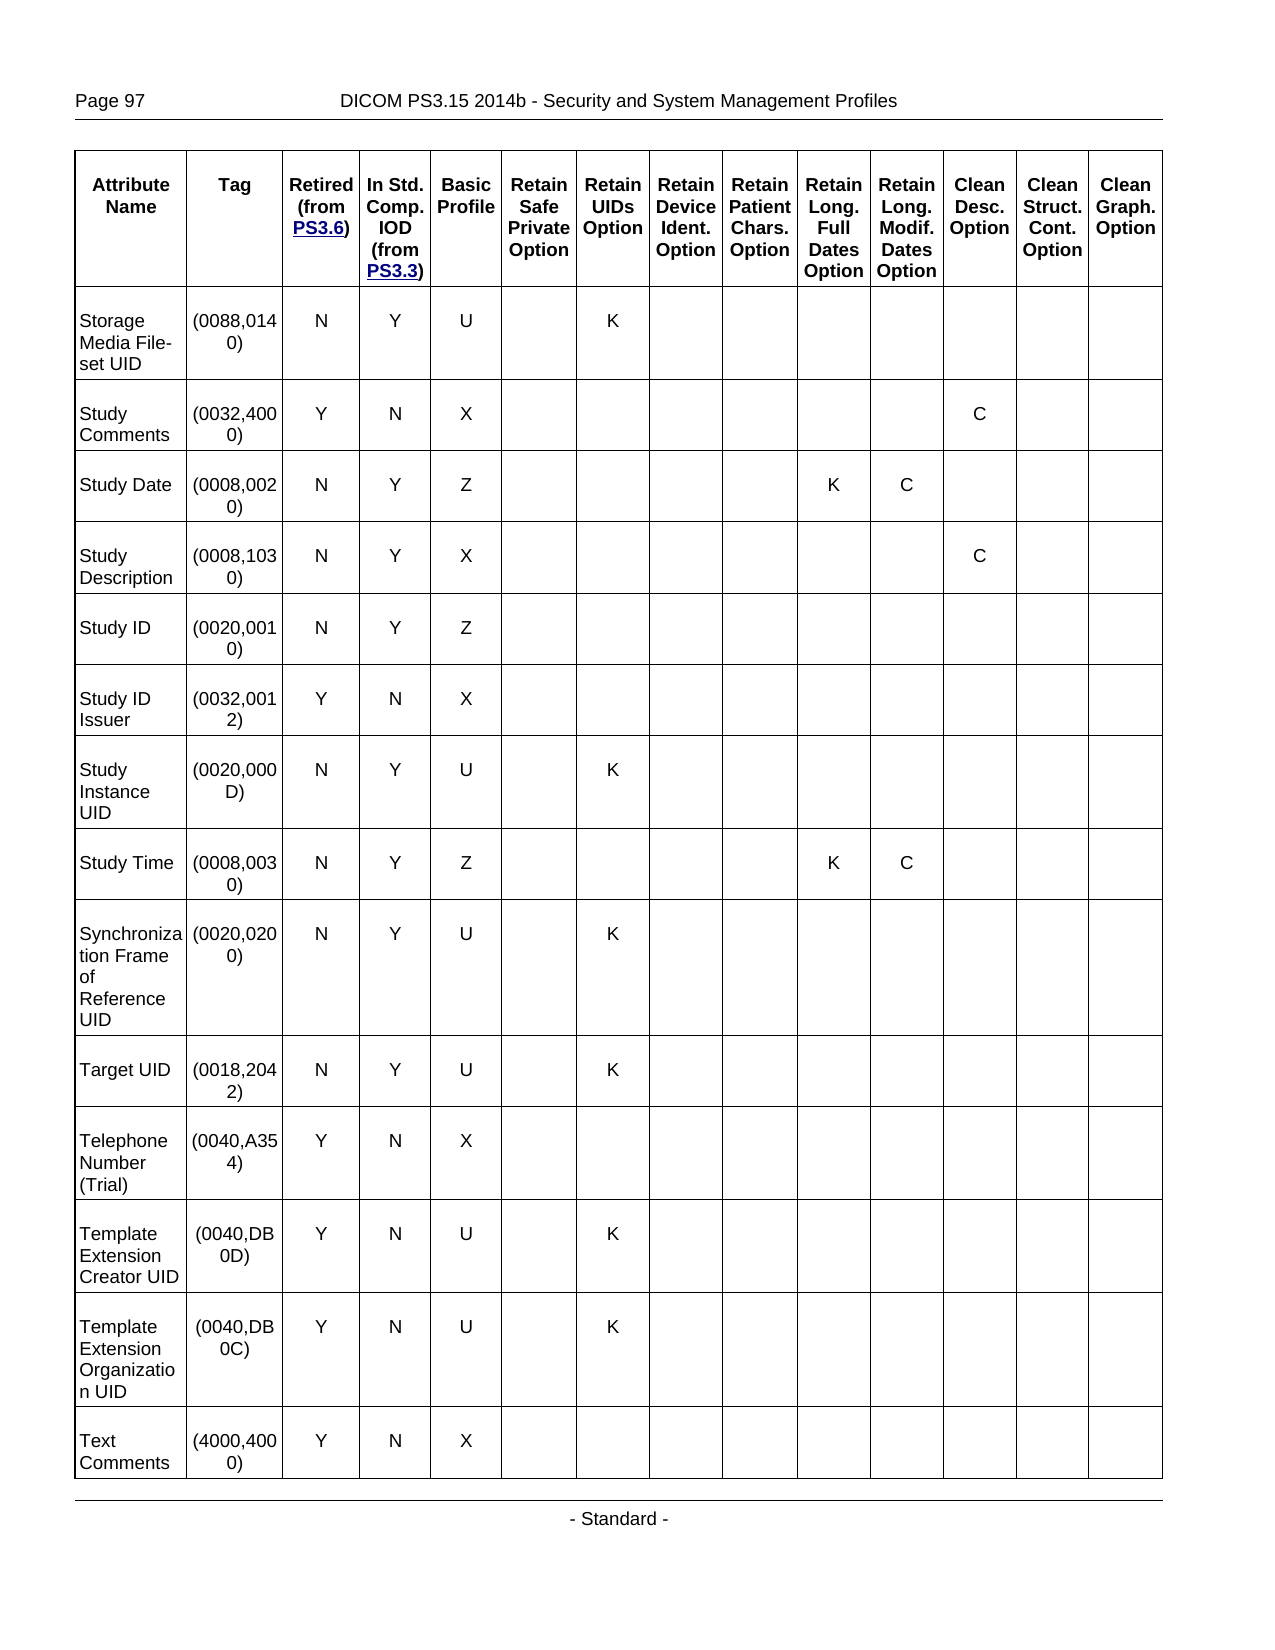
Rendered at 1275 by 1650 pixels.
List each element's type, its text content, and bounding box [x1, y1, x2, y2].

table_cell [798, 380, 870, 450]
table_cell [1089, 1036, 1162, 1106]
table_cell [871, 522, 943, 592]
table_cell C [944, 380, 1016, 450]
table_cell [798, 1107, 870, 1199]
table_cell Y [360, 594, 430, 664]
table_cell [871, 1107, 943, 1199]
table_cell K [577, 1200, 649, 1292]
table_cell [1017, 451, 1088, 521]
table_header Retain Device Ident. Option [650, 151, 722, 286]
table_cell Y [283, 1407, 359, 1477]
table_cell Target UID [76, 1036, 186, 1106]
table_cell [944, 451, 1016, 521]
table_cell Y [360, 451, 430, 521]
table_header Clean Graph. Option [1089, 151, 1162, 286]
table_cell [944, 1036, 1016, 1106]
table_cell [577, 594, 649, 664]
table_cell [871, 665, 943, 735]
table_cell [1089, 451, 1162, 521]
table_cell [577, 665, 649, 735]
table_cell U [431, 1200, 501, 1292]
table_cell [723, 829, 797, 899]
table_cell [1017, 900, 1088, 1035]
table_cell [944, 1200, 1016, 1292]
table_cell [1017, 665, 1088, 735]
table_cell Storage Media File-set UID [76, 287, 186, 379]
table_cell [798, 665, 870, 735]
table_cell [1089, 380, 1162, 450]
table_cell Y [283, 665, 359, 735]
table_cell [502, 1036, 576, 1106]
table_cell [944, 736, 1016, 828]
table_cell (0020,000D) [187, 736, 282, 828]
table_cell [798, 594, 870, 664]
table_cell Y [283, 1293, 359, 1406]
table_cell Telephone Number (Trial) [76, 1107, 186, 1199]
table_header Basic Profile [431, 151, 501, 286]
table_cell (0008,0020) [187, 451, 282, 521]
table_cell (0040,A354) [187, 1107, 282, 1199]
table_cell K [577, 287, 649, 379]
table_cell Synchronization Frame of Reference UID [76, 900, 186, 1035]
table_cell [502, 1107, 576, 1199]
table_header Clean Struct. Cont. Option [1017, 151, 1088, 286]
table_cell K [577, 900, 649, 1035]
table_cell [650, 665, 722, 735]
table_cell [723, 1293, 797, 1406]
table_header Retired (from PS3.6) [283, 151, 359, 286]
table_cell [650, 1200, 722, 1292]
table_cell (0032,0012) [187, 665, 282, 735]
table_cell N [360, 380, 430, 450]
table_cell N [283, 1036, 359, 1106]
table_cell [1089, 665, 1162, 735]
table_cell Study Instance UID [76, 736, 186, 828]
table_cell Template Extension Creator UID [76, 1200, 186, 1292]
table_cell [944, 829, 1016, 899]
table_cell [871, 1293, 943, 1406]
table_cell [944, 1407, 1016, 1477]
table_cell Template Extension Organization UID [76, 1293, 186, 1406]
table_cell Study Comments [76, 380, 186, 450]
table_cell K [577, 1293, 649, 1406]
table_cell [1089, 736, 1162, 828]
table_cell K [577, 1036, 649, 1106]
table_header Tag [187, 151, 282, 286]
table_cell [502, 665, 576, 735]
table_cell [1089, 829, 1162, 899]
table_cell [650, 900, 722, 1035]
table_cell K [798, 451, 870, 521]
table_cell [944, 287, 1016, 379]
table_cell N [283, 594, 359, 664]
table_cell Text Comments [76, 1407, 186, 1477]
table_cell [1089, 1107, 1162, 1199]
table_header Retain UIDs Option [577, 151, 649, 286]
table_cell [502, 1293, 576, 1406]
table_cell [502, 1407, 576, 1477]
table_cell [723, 1036, 797, 1106]
table_cell N [360, 1293, 430, 1406]
table_cell X [431, 1107, 501, 1199]
table_cell (0008,0030) [187, 829, 282, 899]
table_cell [871, 900, 943, 1035]
table_header Retain Safe Private Option [502, 151, 576, 286]
table_cell [723, 451, 797, 521]
table_cell [723, 380, 797, 450]
table_cell Y [360, 736, 430, 828]
table_cell [577, 1407, 649, 1477]
table_cell Y [360, 900, 430, 1035]
table_cell [723, 1407, 797, 1477]
table_cell U [431, 736, 501, 828]
table_cell [723, 1200, 797, 1292]
table_cell [1017, 1036, 1088, 1106]
table_cell C [871, 451, 943, 521]
table_cell U [431, 1036, 501, 1106]
table_cell [1017, 1107, 1088, 1199]
table_cell [944, 1293, 1016, 1406]
table_cell [577, 451, 649, 521]
table_cell C [944, 522, 1016, 592]
table_cell [1017, 522, 1088, 592]
table_cell Study ID Issuer [76, 665, 186, 735]
table_cell [650, 1407, 722, 1477]
table_cell [577, 380, 649, 450]
table_cell [650, 522, 722, 592]
table_header Clean Desc. Option [944, 151, 1016, 286]
table_cell [650, 594, 722, 664]
table_cell [1089, 900, 1162, 1035]
table_cell X [431, 665, 501, 735]
table_cell (0020,0010) [187, 594, 282, 664]
table_cell [944, 665, 1016, 735]
table_cell (0018,2042) [187, 1036, 282, 1106]
table_cell [798, 1036, 870, 1106]
table_cell [1017, 380, 1088, 450]
table_cell [723, 900, 797, 1035]
table_cell (0040,DB0D) [187, 1200, 282, 1292]
table_cell Y [360, 287, 430, 379]
table_cell [1017, 829, 1088, 899]
table_cell (0088,0140) [187, 287, 282, 379]
table_cell U [431, 900, 501, 1035]
table_cell [871, 1036, 943, 1106]
table_cell [650, 1293, 722, 1406]
table_cell Z [431, 451, 501, 521]
table_cell [798, 1293, 870, 1406]
table_cell Y [283, 1200, 359, 1292]
table_cell [1017, 1293, 1088, 1406]
table_cell [871, 380, 943, 450]
table_cell [577, 1107, 649, 1199]
table_cell N [360, 1407, 430, 1477]
table_cell [944, 900, 1016, 1035]
table_cell [1089, 287, 1162, 379]
table_cell [798, 287, 870, 379]
table_cell [650, 736, 722, 828]
table_cell [1017, 1407, 1088, 1477]
table_cell [723, 287, 797, 379]
table_cell Z [431, 594, 501, 664]
table_cell [502, 829, 576, 899]
table_cell N [283, 522, 359, 592]
table_cell [944, 594, 1016, 664]
table_header Retain Patient Chars. Option [723, 151, 797, 286]
table_cell [502, 287, 576, 379]
table_cell N [360, 1107, 430, 1199]
table_cell [871, 594, 943, 664]
table_cell (0040,DB0C) [187, 1293, 282, 1406]
table_cell [798, 1407, 870, 1477]
table_cell N [283, 451, 359, 521]
table_header Retain Long. Modif. Dates Option [871, 151, 943, 286]
table_cell U [431, 1293, 501, 1406]
table_cell [1089, 522, 1162, 592]
table_cell [871, 1200, 943, 1292]
table_cell [723, 522, 797, 592]
table_cell X [431, 522, 501, 592]
table_cell [502, 1200, 576, 1292]
table_cell [798, 522, 870, 592]
table_cell (0020,0200) [187, 900, 282, 1035]
table_cell (4000,4000) [187, 1407, 282, 1477]
table_cell Y [283, 380, 359, 450]
table_cell Study Description [76, 522, 186, 592]
table_cell [502, 380, 576, 450]
table_cell [723, 1107, 797, 1199]
table_cell [1089, 1200, 1162, 1292]
table_cell [1089, 594, 1162, 664]
table_cell [502, 522, 576, 592]
table_cell N [283, 829, 359, 899]
table_cell [871, 736, 943, 828]
table_cell Y [360, 1036, 430, 1106]
table_cell Study Date [76, 451, 186, 521]
table_cell (0032,4000) [187, 380, 282, 450]
table_header In Std. Comp. IOD (from PS3.3) [360, 151, 430, 286]
table_cell [502, 451, 576, 521]
table_cell [723, 736, 797, 828]
table_cell U [431, 287, 501, 379]
table_cell [798, 1200, 870, 1292]
table_cell [798, 900, 870, 1035]
table_cell [650, 287, 722, 379]
table_cell [502, 900, 576, 1035]
table_cell [723, 665, 797, 735]
table_header Retain Long. Full Dates Option [798, 151, 870, 286]
table_cell X [431, 1407, 501, 1477]
table_cell Z [431, 829, 501, 899]
table_cell [944, 1107, 1016, 1199]
table_cell [577, 829, 649, 899]
table_cell N [360, 665, 430, 735]
table_cell N [283, 287, 359, 379]
table_header Attribute Name [76, 151, 186, 286]
table_cell K [577, 736, 649, 828]
table_cell [1089, 1407, 1162, 1477]
table_cell [1017, 736, 1088, 828]
table_cell [1089, 1293, 1162, 1406]
table_cell [650, 451, 722, 521]
table_cell Y [360, 522, 430, 592]
table_cell [1017, 1200, 1088, 1292]
table_cell (0008,1030) [187, 522, 282, 592]
table_cell [650, 829, 722, 899]
table_cell [723, 594, 797, 664]
table_cell [871, 287, 943, 379]
table_cell [1017, 287, 1088, 379]
table_cell [1017, 594, 1088, 664]
table_cell N [283, 900, 359, 1035]
table_cell N [283, 736, 359, 828]
table_cell [502, 594, 576, 664]
table_cell [650, 1107, 722, 1199]
table_cell [650, 1036, 722, 1106]
table_cell [502, 736, 576, 828]
table_cell [871, 1407, 943, 1477]
table_cell Study ID [76, 594, 186, 664]
table_cell X [431, 380, 501, 450]
table_cell C [871, 829, 943, 899]
table_cell N [360, 1200, 430, 1292]
table_cell Y [283, 1107, 359, 1199]
table_cell [577, 522, 649, 592]
table_cell Y [360, 829, 430, 899]
table_cell [650, 380, 722, 450]
table_cell Study Time [76, 829, 186, 899]
table_cell K [798, 829, 870, 899]
table_cell [798, 736, 870, 828]
